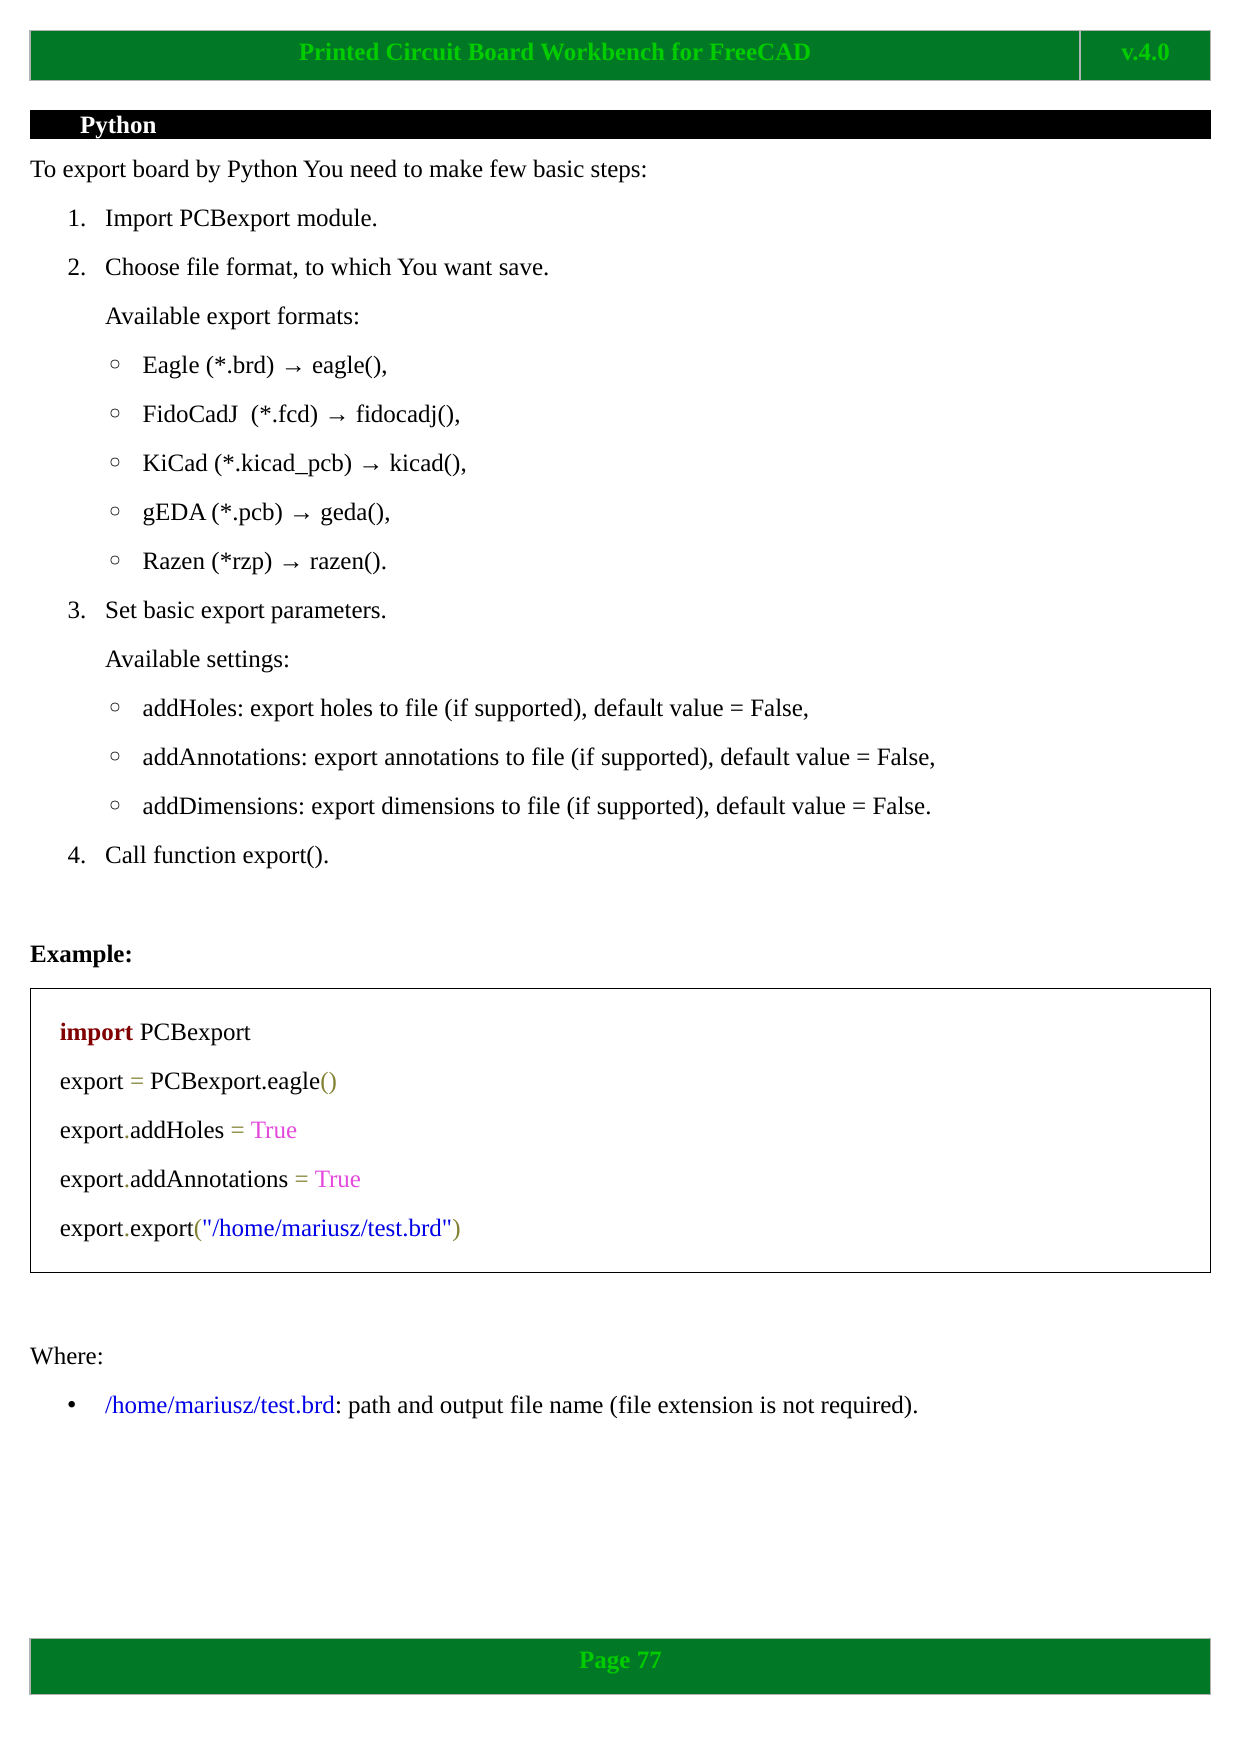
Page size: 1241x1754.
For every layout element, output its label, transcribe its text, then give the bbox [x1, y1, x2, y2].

text export.addAnnotations = True [31, 1135, 1210, 1184]
list addDimensions: export dimensions to file (if supported), default value = False. [105, 791, 1211, 820]
list Razen (*rzp) → razen(). [105, 546, 1211, 575]
list Available export formats: [67, 301, 1211, 329]
list Eagle (*.brd) → eagle(), [105, 350, 1211, 379]
text Example: [30, 939, 1211, 967]
list KiCad (*.kicad_pcb) → kicad(), [105, 448, 1211, 477]
list addAnnotations: export annotations to file (if supported), default value = False, [105, 742, 1211, 771]
list Available settings: [67, 644, 1211, 673]
subtitle Python [30, 110, 1211, 139]
text export.export("/home/mariusz/test.brd") [31, 1184, 1210, 1272]
list Choose file format, to which You want save. [67, 252, 1211, 281]
text export = PCBexport.eagle() [31, 1037, 1210, 1086]
text export.addHoles = True [31, 1086, 1210, 1135]
text import PCBexport [31, 989, 1210, 1037]
list gEDA (*.pcb) → geda(), [105, 497, 1211, 526]
text To export board by Python You need to make few basic steps: [30, 154, 1211, 182]
list Call function export(). [67, 841, 1211, 869]
text Where: [30, 1341, 1211, 1370]
list FidoCadJ (*.fcd) → fidocadj(), [105, 399, 1211, 428]
list /home/mariusz/test.brd: path and output file name (file extension is not required). [67, 1390, 1211, 1419]
list Import PCBexport module. [67, 203, 1211, 231]
list addHoles: export holes to file (if supported), default value = False, [105, 693, 1211, 722]
list Set basic export parameters. [67, 595, 1211, 624]
